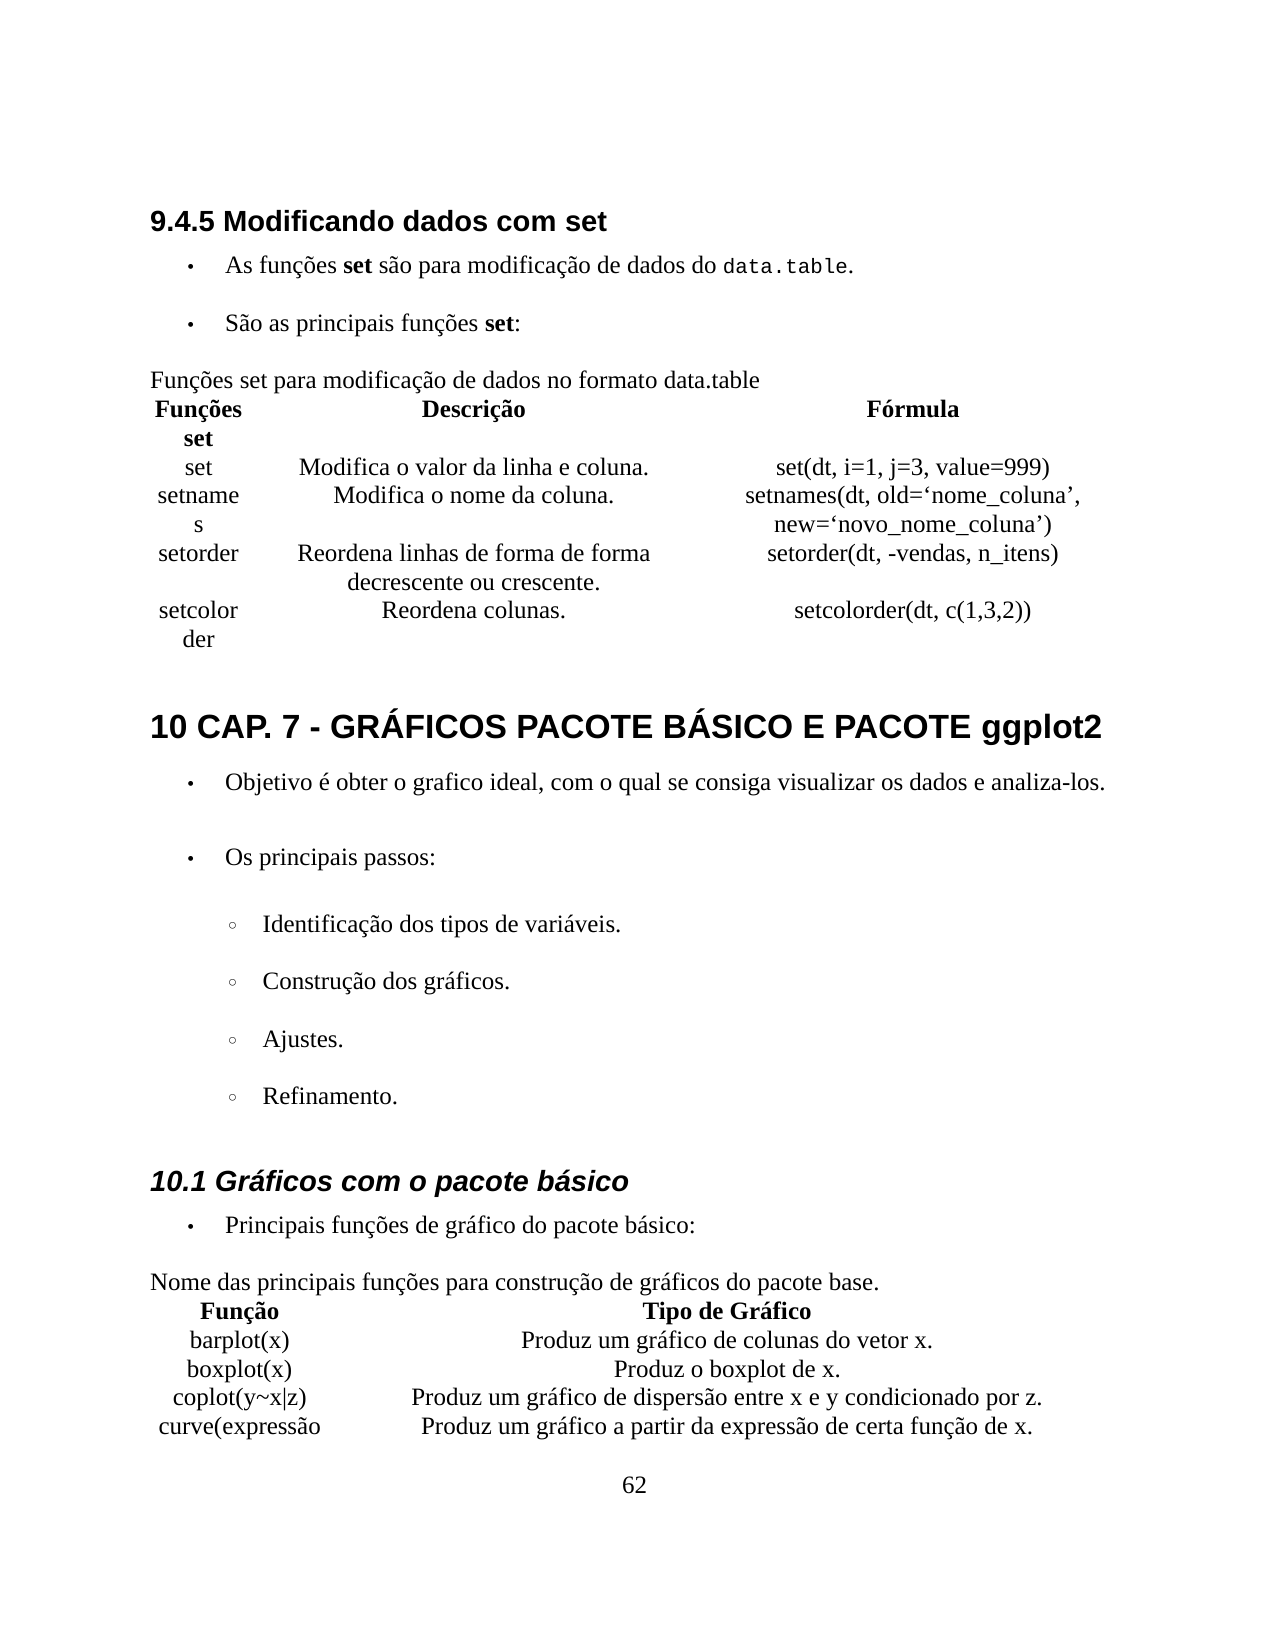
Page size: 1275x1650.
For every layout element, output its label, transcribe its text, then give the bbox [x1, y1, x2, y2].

table_header Função [150, 1296, 329, 1325]
table_cell Reordena linhas de forma de forma decrescente ou crescente. [247, 538, 701, 596]
table_cell curve(expressão [150, 1411, 329, 1440]
table_cell Modifica o nome da coluna. [247, 481, 701, 538]
subtitle 10.1 Gráficos com o pacote básico [150, 1164, 1125, 1197]
list As funções set são para modificação de dados do data.table. [187, 250, 1125, 308]
table_cell setorder(dt, -vendas, n_itens) [701, 538, 1125, 596]
subtitle 10 CAP. 7 - GRÁFICOS PACOTE BÁSICO E PACOTE ggplot2 [150, 707, 1125, 746]
table_header Tipo de Gráfico [329, 1296, 1125, 1325]
list Objetivo é obter o grafico ideal, com o qual se consiga visualizar os dados e analiza-los. [187, 767, 1125, 824]
table_cell Modifica o valor da linha e coluna. [247, 452, 701, 481]
list Identificação dos tipos de variáveis. [225, 909, 1125, 966]
table_header Descrição [247, 394, 701, 452]
table_cell Produz o boxplot de x. [329, 1354, 1125, 1382]
table_header Fórmula [701, 394, 1125, 452]
table_cell setcolorder(dt, c(1,3,2)) [701, 596, 1125, 653]
list Construção dos gráficos. [225, 966, 1125, 1024]
list Ajustes. [225, 1024, 1125, 1081]
table_cell setcolorder [150, 596, 247, 653]
table_cell boxplot(x) [150, 1354, 329, 1382]
table_cell coplot(y~x|z) [150, 1383, 329, 1411]
table_header Funções set [150, 394, 247, 452]
list Principais funções de gráfico do pacote básico: [187, 1210, 1125, 1267]
list Refinamento. [225, 1081, 1125, 1139]
table_cell setnames [150, 481, 247, 538]
table_cell barplot(x) [150, 1325, 329, 1354]
table_cell Produz um gráfico de dispersão entre x e y condicionado por z. [329, 1383, 1125, 1411]
list São as principais funções set: [187, 308, 1125, 366]
table_cell Produz um gráfico a partir da expressão de certa função de x. [329, 1411, 1125, 1440]
list Os principais passos: [187, 842, 1125, 900]
table_cell setnames(dt, old=‘nome_coluna’, new=‘novo_nome_coluna’) [701, 481, 1125, 538]
table_cell setorder [150, 538, 247, 596]
table_cell set [150, 452, 247, 481]
table_cell Reordena colunas. [247, 596, 701, 653]
table_cell Produz um gráfico de colunas do vetor x. [329, 1325, 1125, 1354]
table_cell set(dt, i=1, j=3, value=999) [701, 452, 1125, 481]
text Funções set para modificação de dados no formato data.table [150, 366, 1125, 394]
text Nome das principais funções para construção de gráficos do pacote base. [150, 1267, 1125, 1296]
subtitle 9.4.5 Modificando dados com set [150, 204, 1125, 237]
